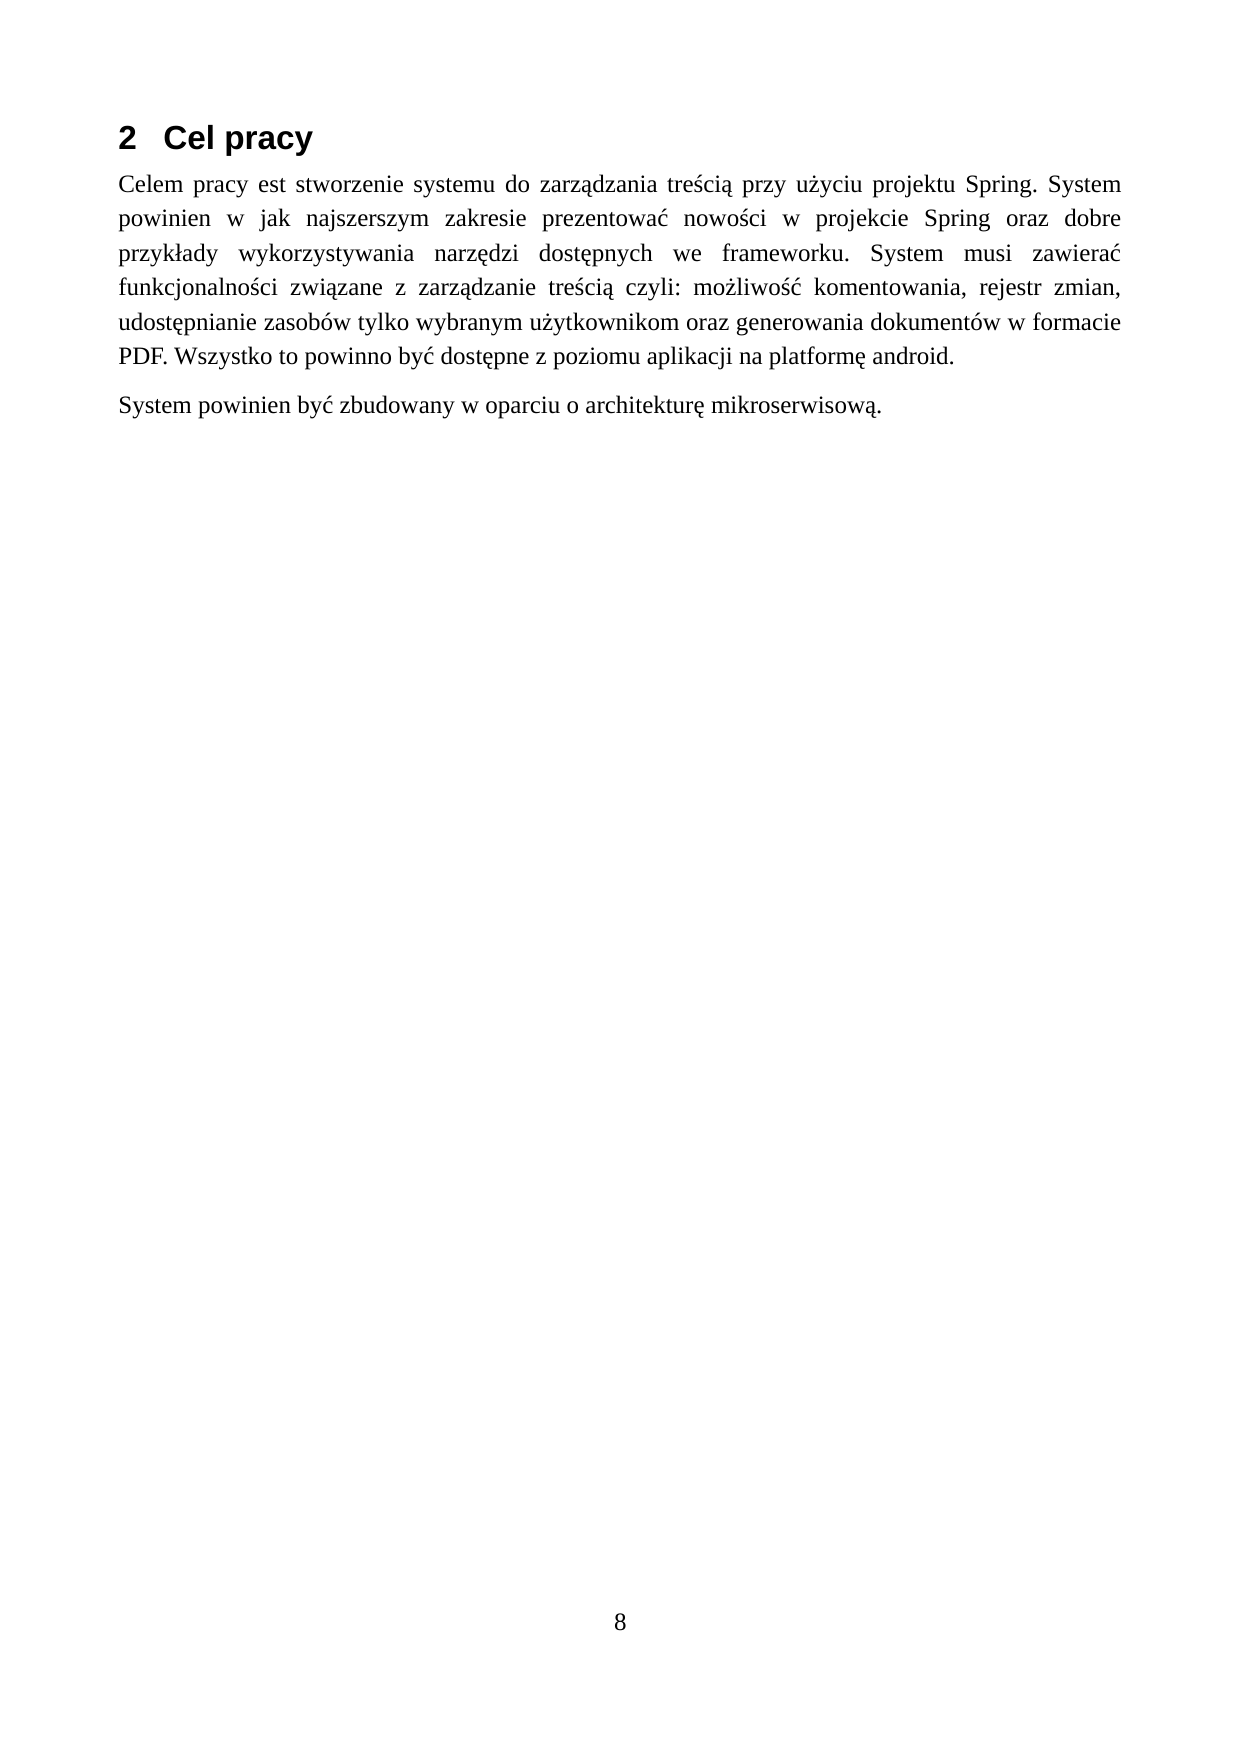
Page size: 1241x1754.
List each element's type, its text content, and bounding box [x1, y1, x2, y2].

text Celem pracy est stworzenie systemu do zarządzania treścią przy użyciu projektu Spring. System powinien w jak najszerszym zakresie prezentować nowości w projekcie Spring oraz dobre przykłady wykorzystywania narzędzi dostępnych we frameworku. System musi zawierać funkcjonalności związane z zarządzanie treścią czyli: możliwość komentowania, rejestr zmian, udostępnianie zasobów tylko wybranym użytkownikom oraz generowania dokumentów w formacie PDF. Wszystko to powinno być dostępne z poziomu aplikacji na platformę android. [118, 169, 1122, 370]
subtitle Cel pracy [118, 118, 1122, 157]
text System powinien być zbudowany w oparciu o architekturę mikroserwisową. [118, 391, 1122, 419]
